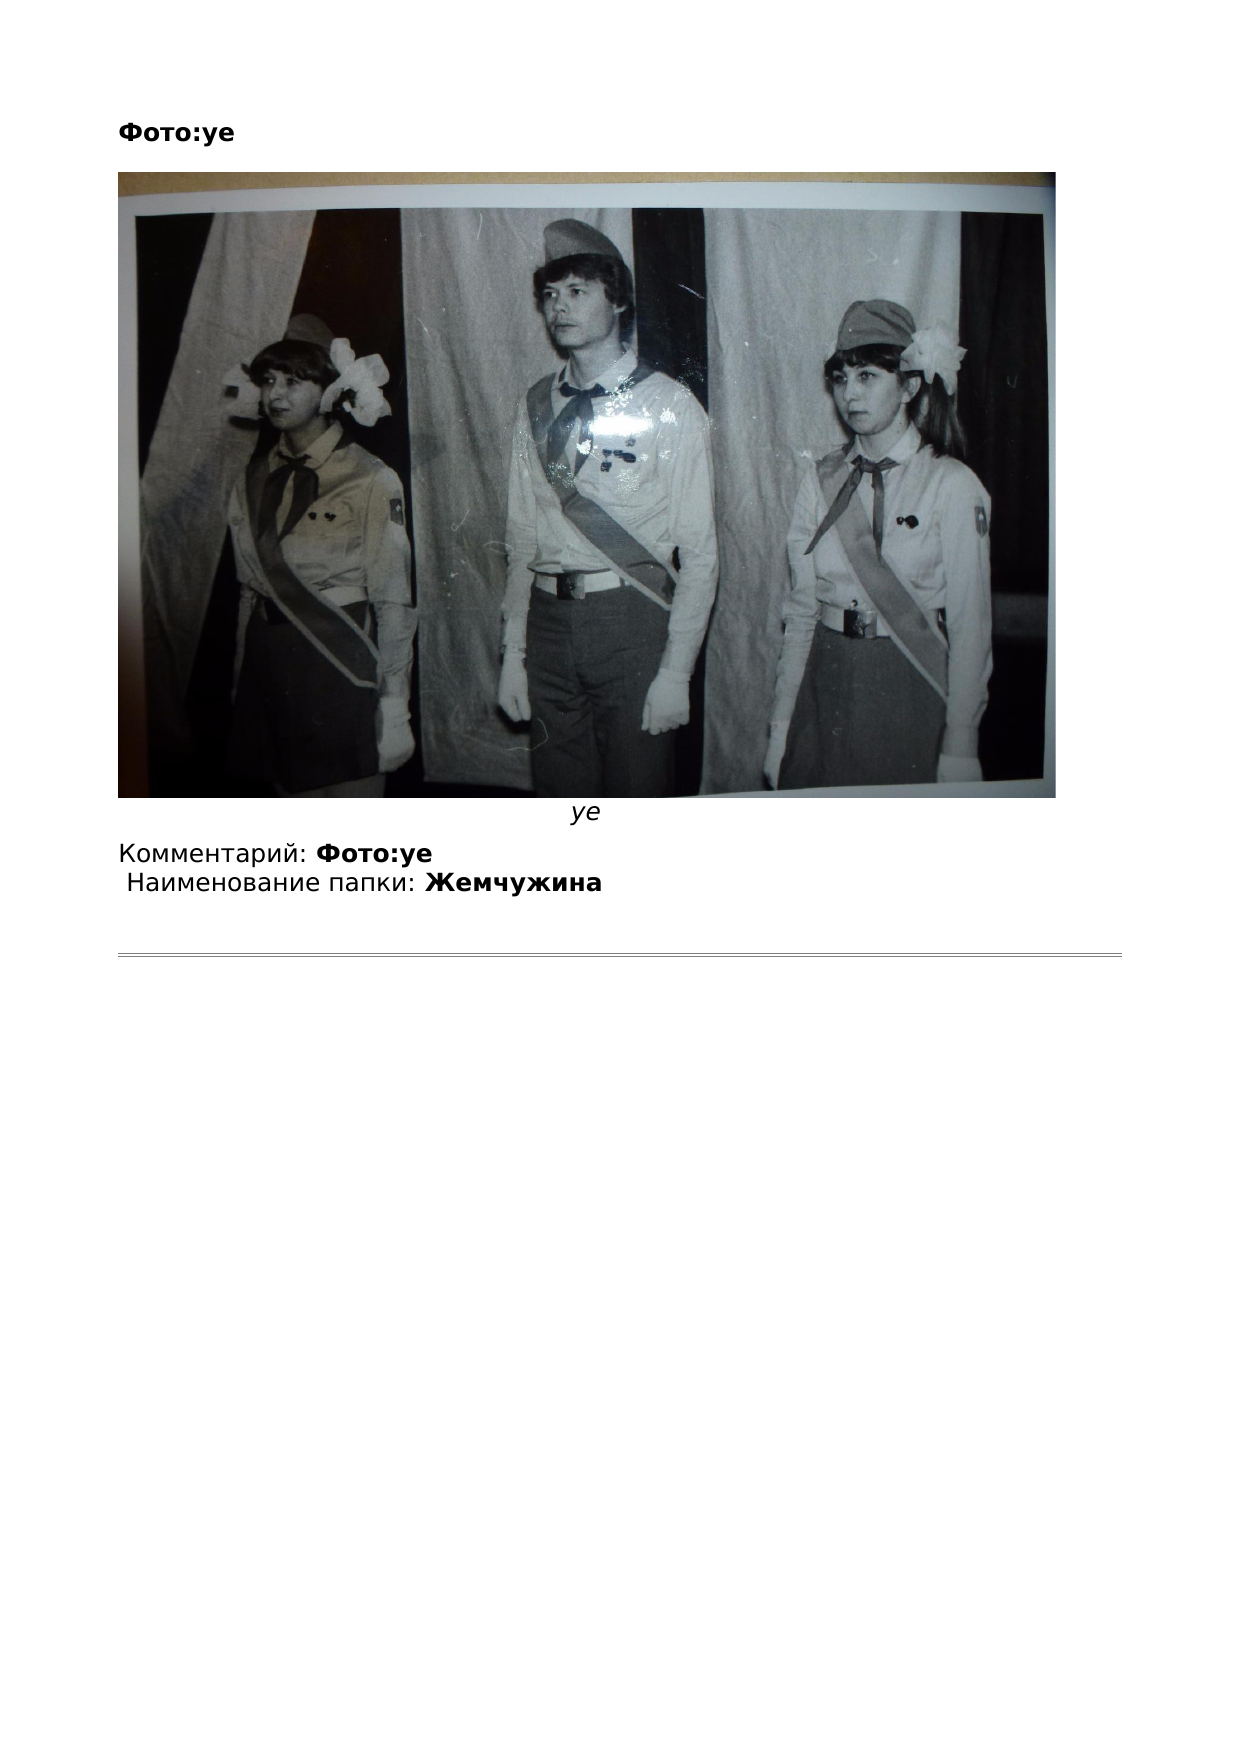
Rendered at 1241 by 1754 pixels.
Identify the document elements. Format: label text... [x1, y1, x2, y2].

text Комментарий: Фото:уе Наименование папки: Жемчужина [118, 839, 1122, 926]
picture [118, 172, 1056, 798]
subtitle Фото:уе [118, 118, 1122, 147]
text уе [118, 798, 1056, 826]
